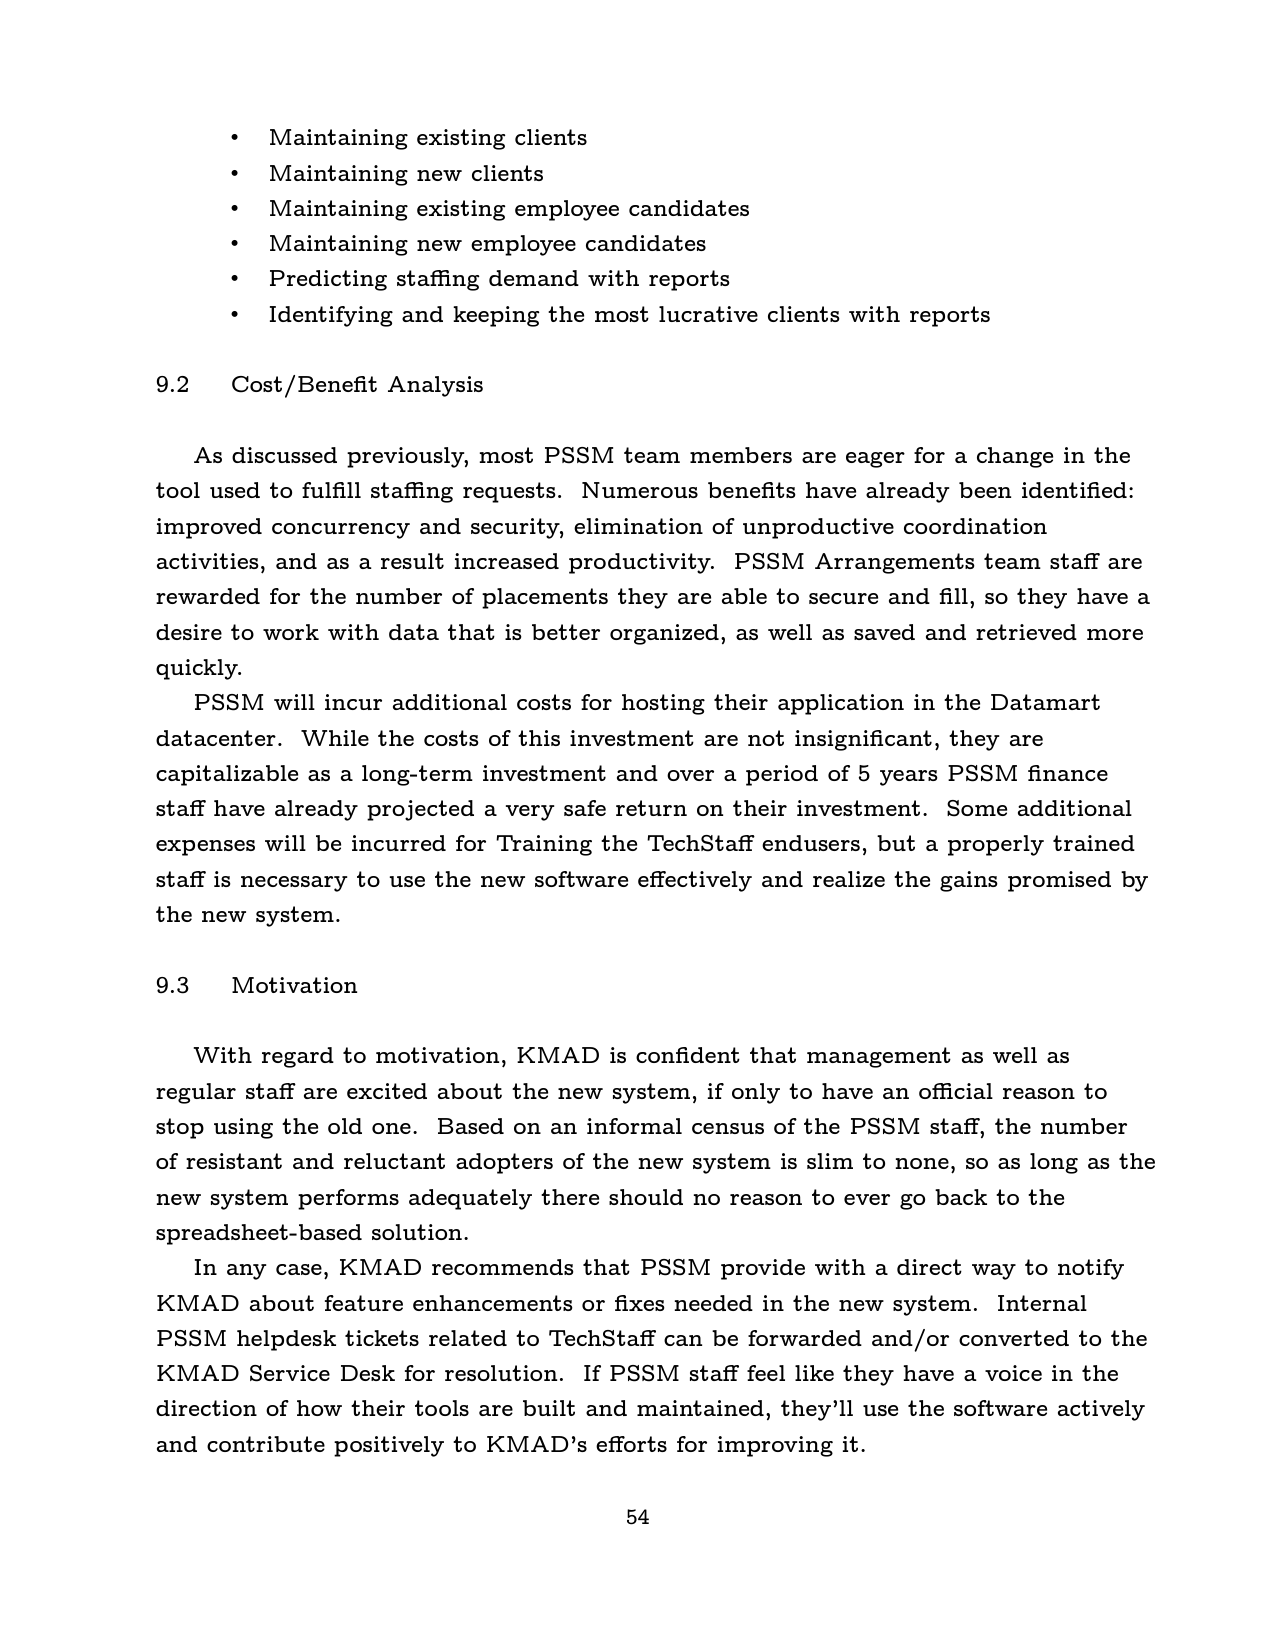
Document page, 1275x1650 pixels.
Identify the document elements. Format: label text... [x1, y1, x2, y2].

text PSSM will incur additional costs for hosting their application in the Datamart datacenter. While the costs of this investment are not insignificant, they are capitalizable as a long-term investment and over a period of 5 years PSSM finance staff have already projected a very safe return on their investment. Some additional expenses will be incurred for Training the TechStaff endusers, but a properly trained staff is necessary to use the new software effectively and realize the gains promised by the new system. [156, 683, 1157, 930]
text 9.3 Motivation [156, 966, 1157, 1001]
text In any case, KMAD recommends that PSSM provide with a direct way to notify KMAD about feature enhancements or fixes needed in the new system. Internal PSSM helpdesk tickets related to TechStaff can be forwarded and/or converted to the KMAD Service Desk for resolution. If PSSM staff feel like they have a voice in the direction of how their tools are built and maintained, they’ll use the software actively and contribute positively to KMAD’s efforts for improving it. [156, 1248, 1157, 1460]
list Maintaining existing employee candidates [231, 189, 1157, 224]
list Maintaining new clients [231, 153, 1157, 189]
text As discussed previously, most PSSM team members are eager for a change in the tool used to fulfill staffing requests. Numerous benefits have already been identified: improved concurrency and security, elimination of unproductive coordination activities, and as a result increased productivity. PSSM Arrangements team staff are rewarded for the number of placements they are able to secure and fill, so they have a desire to work with data that is better organized, as well as saved and retrieved more quickly. [156, 436, 1157, 683]
list Maintaining existing clients [231, 118, 1157, 153]
text With regard to motivation, KMAD is confident that management as well as regular staff are excited about the new system, if only to have an official reason to stop using the old one. Based on an informal census of the PSSM staff, the number of resistant and reluctant adopters of the new system is slim to none, so as long as the new system performs adequately there should no reason to ever go back to the spreadsheet-based solution. [156, 1036, 1157, 1248]
text 9.2 Cost/Benefit Analysis [156, 365, 1157, 401]
list Maintaining new employee candidates [231, 224, 1157, 259]
list Identifying and keeping the most lucrative clients with reports [231, 295, 1157, 330]
list Predicting staffing demand with reports [231, 259, 1157, 295]
